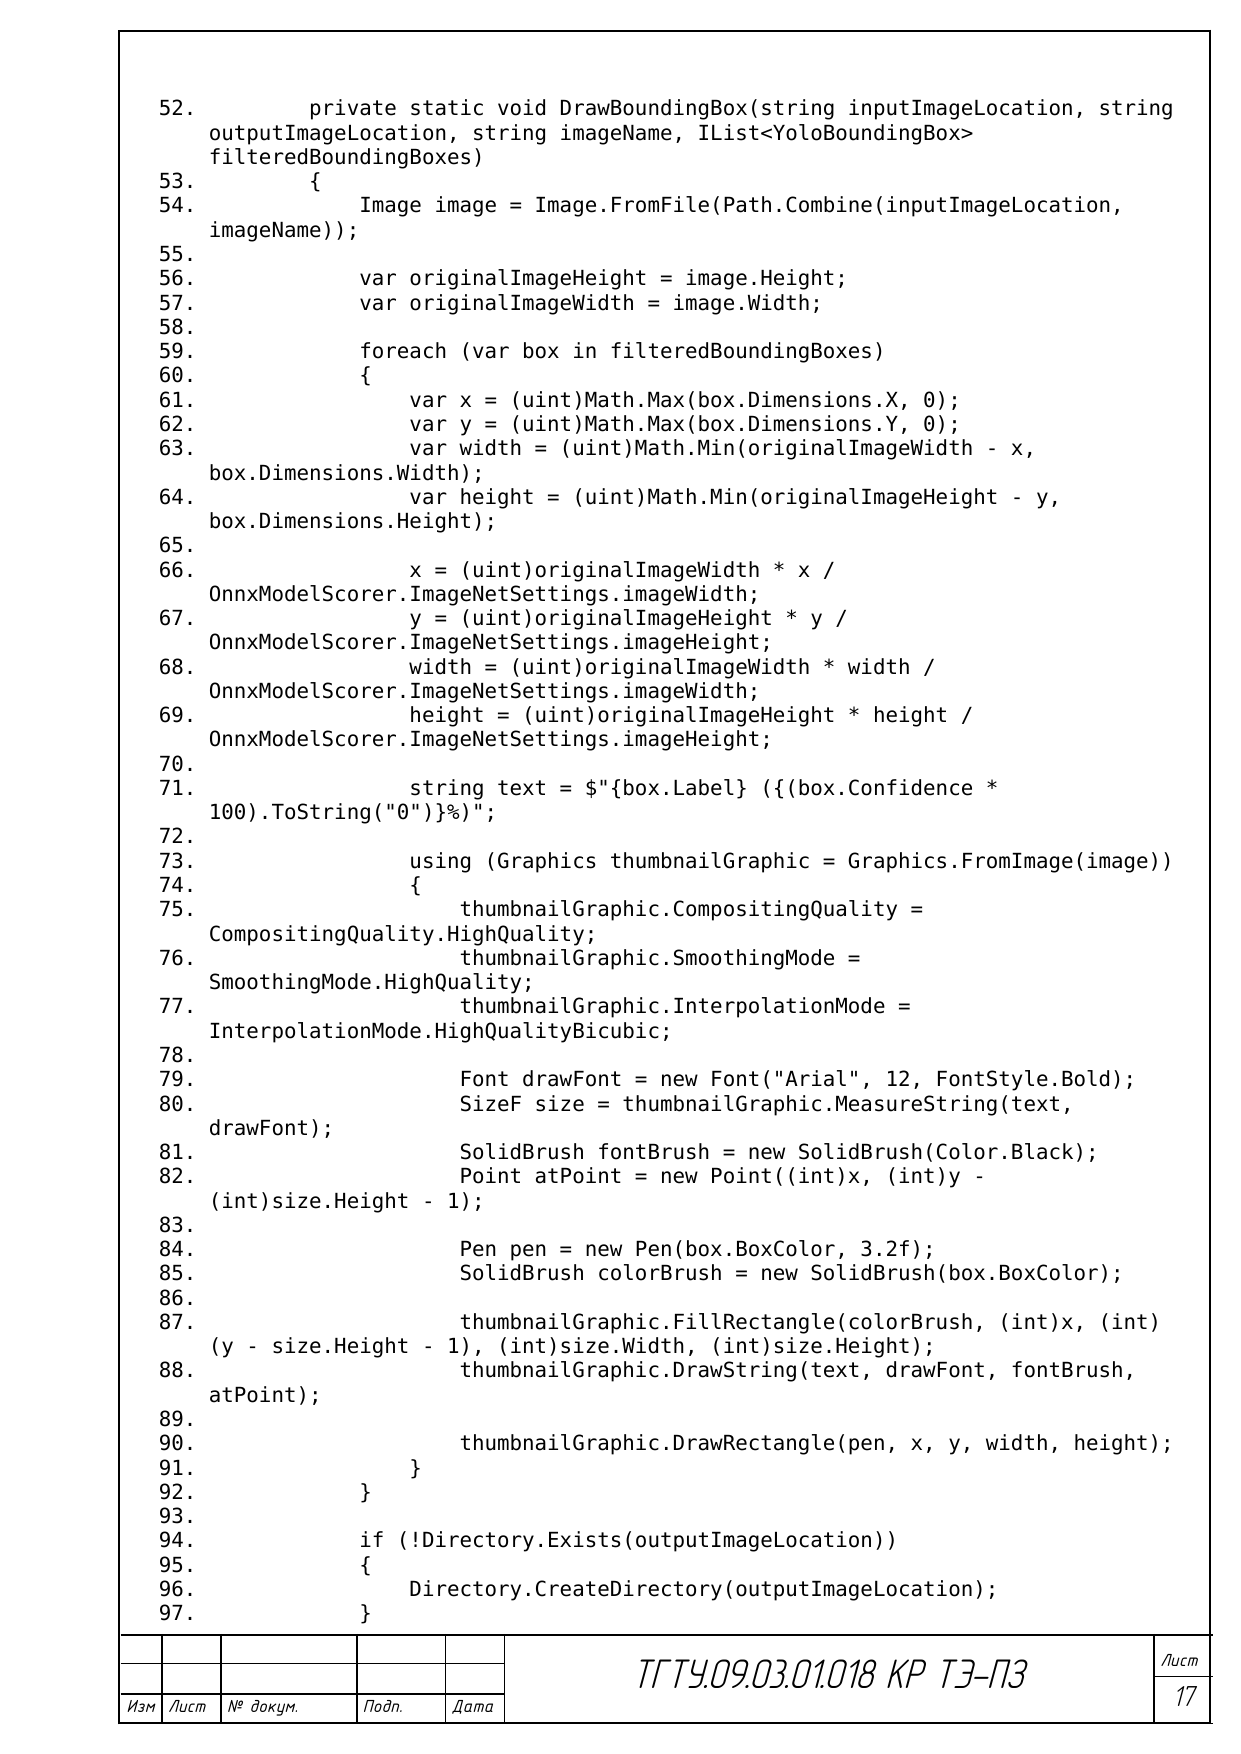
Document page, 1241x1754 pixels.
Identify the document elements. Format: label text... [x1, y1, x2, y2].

subtitle Image image = Image.FromFile(Path.Combine(inputImageLocation, imageName)); [209, 193, 1179, 242]
subtitle var originalImageHeight = image.Height; [209, 266, 1179, 291]
subtitle Point atPoint = new Point((int)x, (int)y - (int)size.Height - 1); [209, 1164, 1179, 1213]
subtitle SizeF size = thumbnailGraphic.MeasureString(text, drawFont); [209, 1092, 1179, 1140]
subtitle string text = $"{box.Label} ({(box.Confidence * 100).ToString("0")}%)"; [209, 776, 1179, 824]
subtitle } [209, 1601, 1179, 1626]
subtitle Font drawFont = new Font("Arial", 12, FontStyle.Bold); [209, 1067, 1179, 1092]
subtitle Pen pen = new Pen(box.BoxColor, 3.2f); [209, 1237, 1179, 1261]
subtitle using (Graphics thumbnailGraphic = Graphics.FromImage(image)) [209, 849, 1179, 873]
subtitle var y = (uint)Math.Max(box.Dimensions.Y, 0); [209, 412, 1179, 436]
subtitle height = (uint)originalImageHeight * height / OnnxModelScorer.ImageNetSettings.imageHeight; [209, 703, 1179, 752]
subtitle { [209, 169, 1179, 193]
subtitle } [209, 1456, 1179, 1480]
subtitle x = (uint)originalImageWidth * x / OnnxModelScorer.ImageNetSettings.imageWidth; [209, 558, 1179, 606]
subtitle thumbnailGraphic.SmoothingMode = SmoothingMode.HighQuality; [209, 946, 1179, 994]
subtitle private static void DrawBoundingBox(string inputImageLocation, string outputImageLocation, string imageName, IList<YoloBoundingBox> filteredBoundingBoxes) [209, 96, 1179, 169]
subtitle foreach (var box in filteredBoundingBoxes) [209, 339, 1179, 363]
subtitle { [209, 1553, 1179, 1577]
subtitle thumbnailGraphic.CompositingQuality = CompositingQuality.HighQuality; [209, 897, 1179, 946]
subtitle var width = (uint)Math.Min(originalImageWidth - x, box.Dimensions.Width); [209, 436, 1179, 485]
subtitle Directory.CreateDirectory(outputImageLocation); [209, 1577, 1179, 1601]
subtitle thumbnailGraphic.InterpolationMode = InterpolationMode.HighQualityBicubic; [209, 994, 1179, 1043]
subtitle } [209, 1480, 1179, 1504]
subtitle thumbnailGraphic.FillRectangle(colorBrush, (int)x, (int)(y - size.Height - 1), (int)size.Width, (int)size.Height); [209, 1310, 1179, 1358]
subtitle var originalImageWidth = image.Width; [209, 291, 1179, 315]
subtitle { [209, 363, 1179, 388]
subtitle y = (uint)originalImageHeight * y / OnnxModelScorer.ImageNetSettings.imageHeight; [209, 606, 1179, 655]
subtitle { [209, 873, 1179, 897]
subtitle width = (uint)originalImageWidth * width / OnnxModelScorer.ImageNetSettings.imageWidth; [209, 655, 1179, 703]
subtitle var x = (uint)Math.Max(box.Dimensions.X, 0); [209, 388, 1179, 412]
subtitle SolidBrush colorBrush = new SolidBrush(box.BoxColor); [209, 1261, 1179, 1286]
subtitle thumbnailGraphic.DrawRectangle(pen, x, y, width, height); [209, 1431, 1179, 1456]
subtitle SolidBrush fontBrush = new SolidBrush(Color.Black); [209, 1140, 1179, 1164]
subtitle thumbnailGraphic.DrawString(text, drawFont, fontBrush, atPoint); [209, 1358, 1179, 1407]
subtitle var height = (uint)Math.Min(originalImageHeight - y, box.Dimensions.Height); [209, 485, 1179, 533]
subtitle if (!Directory.Exists(outputImageLocation)) [209, 1528, 1179, 1553]
